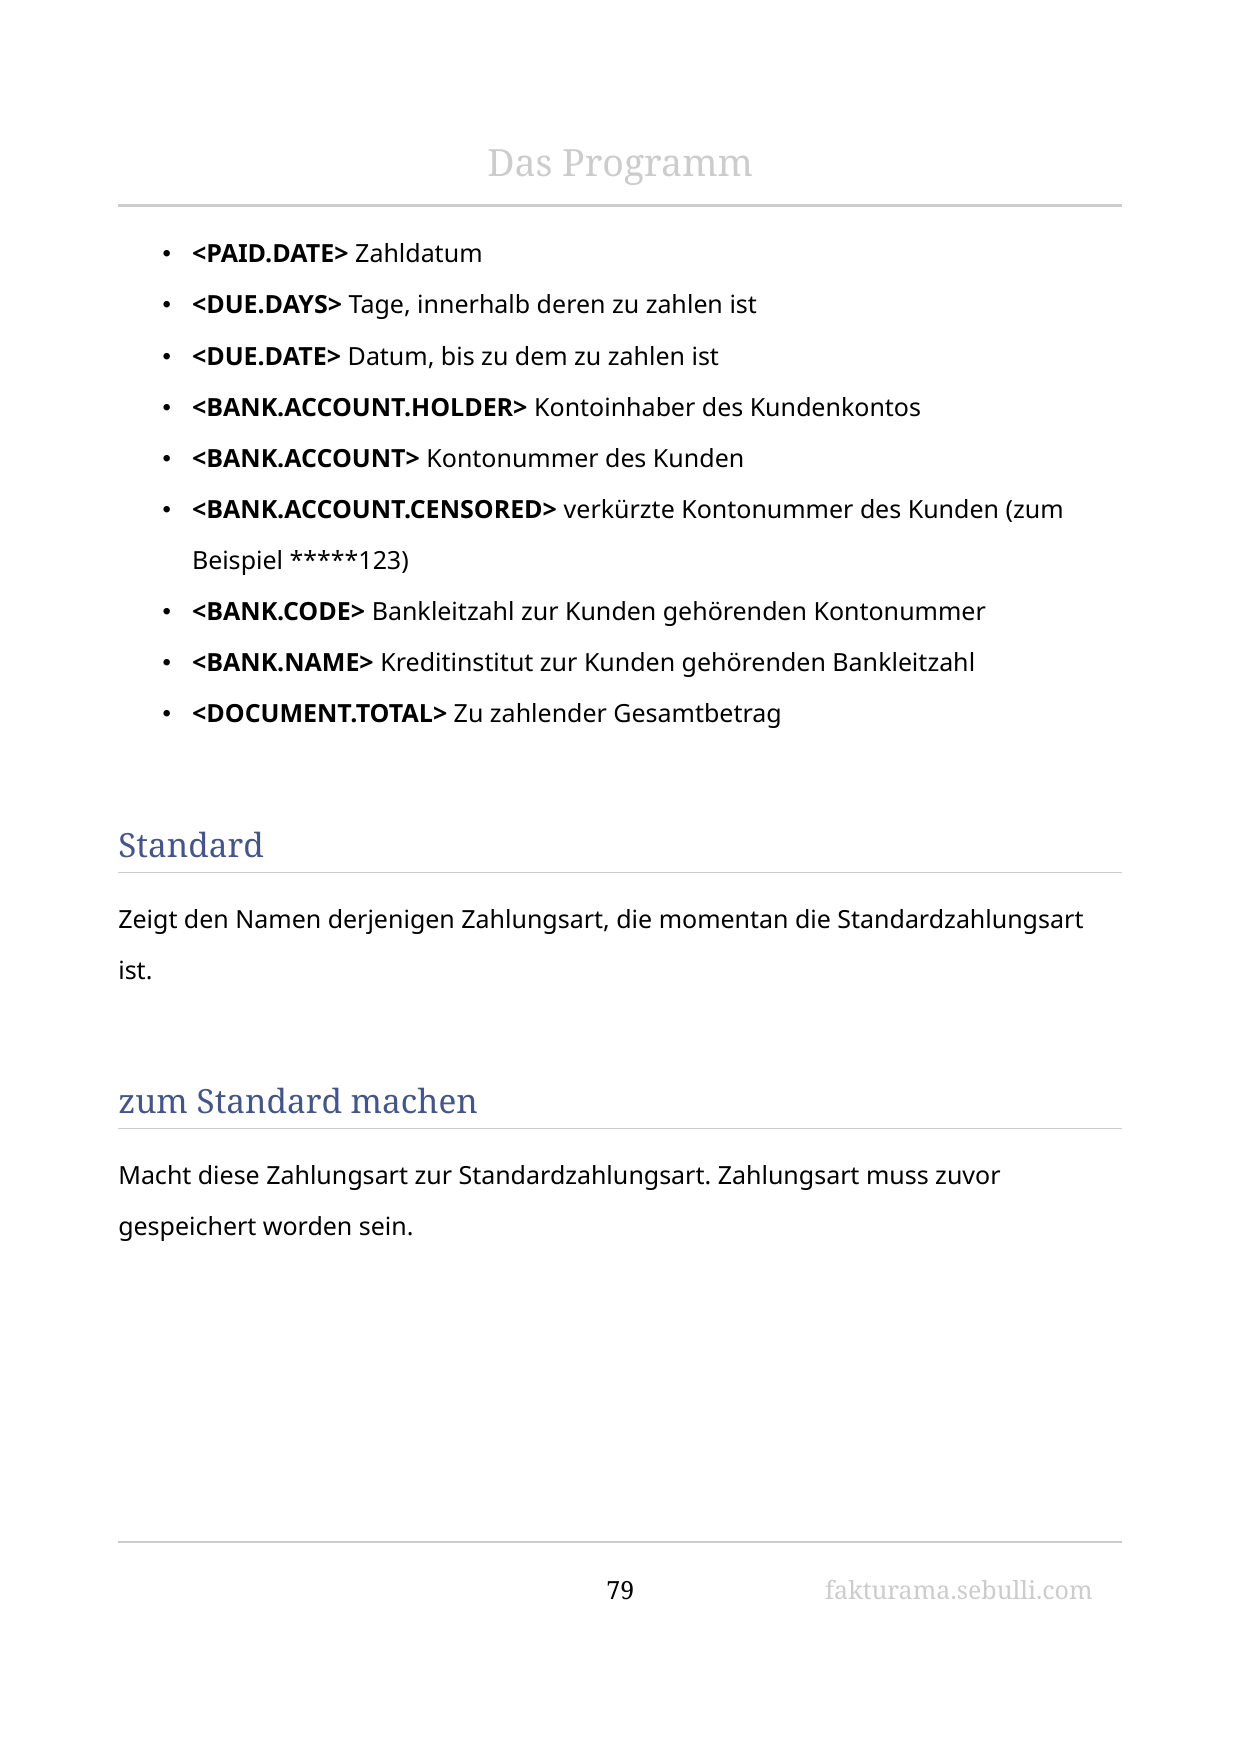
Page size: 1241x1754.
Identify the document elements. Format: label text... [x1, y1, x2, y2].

list <BANK.ACCOUNT> Kontonummer des Kunden [162, 440, 1122, 474]
text Zeigt den Namen derjenigen Zahlungsart, die momentan die Standardzahlungsart ist. [118, 901, 1122, 986]
list <DUE.DAYS> Tage, innerhalb deren zu zahlen ist [162, 287, 1122, 321]
list <DUE.DATE> Datum, bis zu dem zu zahlen ist [162, 338, 1122, 372]
subtitle zum Standard machen [118, 1078, 1122, 1128]
text Macht diese Zahlungsart zur Standardzahlungsart. Zahlungsart muss zuvor gespeichert worden sein. [118, 1158, 1122, 1243]
list <BANK.CODE> Bankleitzahl zur Kunden gehörenden Kontonummer [162, 593, 1122, 627]
list <BANK.ACCOUNT.HOLDER> Kontoinhaber des Kundenkontos [162, 389, 1122, 423]
subtitle Standard [118, 822, 1122, 872]
list <BANK.NAME> Kreditinstitut zur Kunden gehörenden Bankleitzahl [162, 644, 1122, 678]
list <BANK.ACCOUNT.CENSORED> verkürzte Kontonummer des Kunden (zum Beispiel *****123) [162, 491, 1122, 576]
list <PAID.DATE> Zahldatum [162, 236, 1122, 270]
list <DOCUMENT.TOTAL> Zu zahlender Gesamtbetrag [162, 696, 1122, 729]
